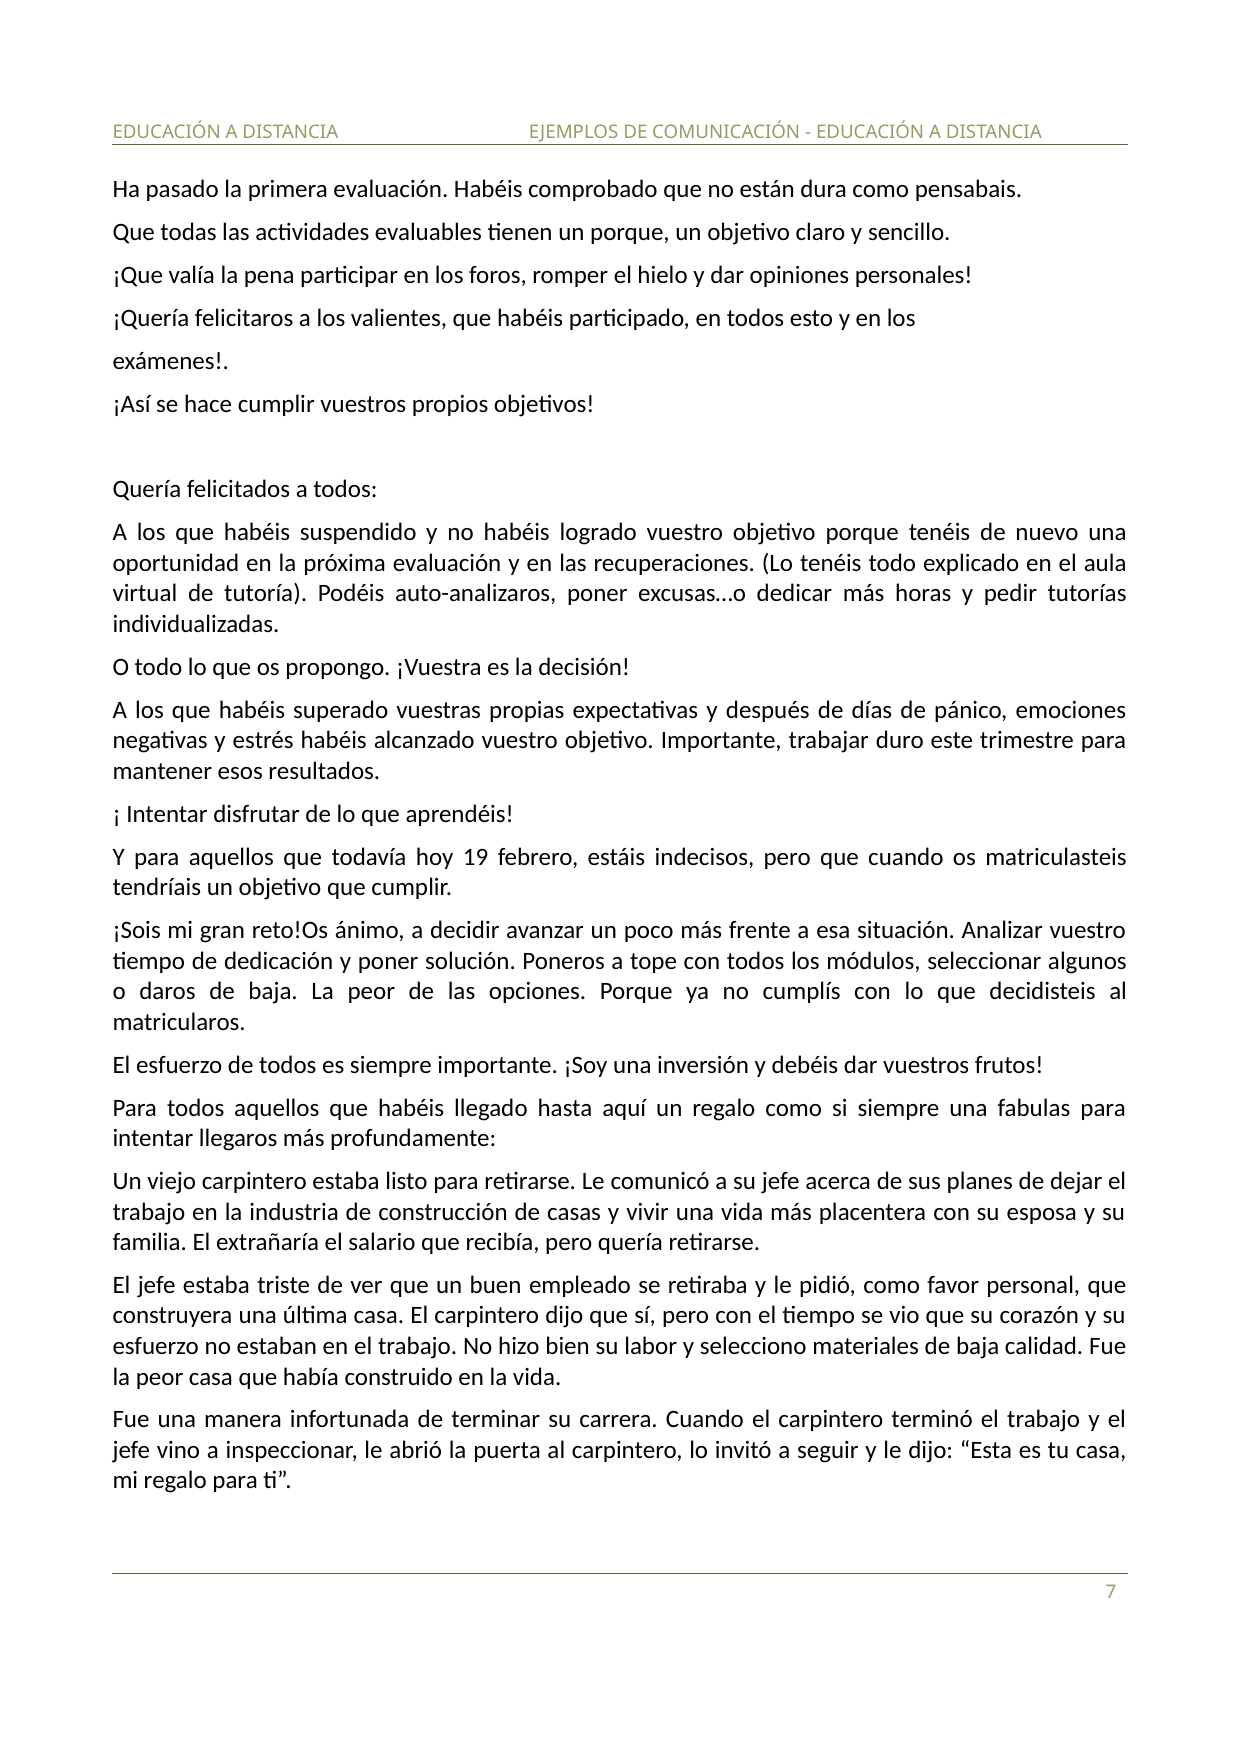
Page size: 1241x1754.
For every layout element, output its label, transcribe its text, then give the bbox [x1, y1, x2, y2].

text ¡Quería felicitaros a los valientes, que habéis participado, en todos esto y en los [112, 302, 1128, 332]
text ¡Así se hace cumplir vuestros propios objetivos! [112, 388, 1128, 418]
text Ha pasado la primera evaluación. Habéis comprobado que no están dura como pensabais. [112, 173, 1128, 204]
text El jefe estaba triste de ver que un buen empleado se retiraba y le pidió, como favor personal, que construyera una última casa. El carpintero dijo que sí, pero con el tiempo se vio que su corazón y su esfuerzo no estaban en el trabajo. No hizo bien su labor y selecciono materiales de baja calidad. Fue la peor casa que había construido en la vida. [112, 1269, 1128, 1391]
text ¡Que valía la pena participar en los foros, romper el hielo y dar opiniones personales! [112, 259, 1128, 289]
text Y para aquellos que todavía hoy 19 febrero, estáis indecisos, pero que cuando os matriculasteis tendríais un objetivo que cumplir. [112, 841, 1128, 902]
text Quería felicitados a todos: [112, 474, 1128, 504]
text exámenes!. [112, 345, 1128, 375]
text A los que habéis suspendido y no habéis logrado vuestro objetivo porque tenéis de nuevo una oportunidad en la próxima evaluación y en las recuperaciones. (Lo tenéis todo explicado en el aula virtual de tutoría). Podéis auto-analizaros, poner excusas…o dedicar más horas y pedir tutorías individualizadas. [112, 517, 1128, 639]
text Para todos aquellos que habéis llegado hasta aquí un regalo como si siempre una fabulas para intentar llegaros más profundamente: [112, 1092, 1128, 1153]
text Que todas las actividades evaluables tienen un porque, un objetivo claro y sencillo. [112, 216, 1128, 247]
text ¡Sois mi gran reto!Os ánimo, a decidir avanzar un poco más frente a esa situación. Analizar vuestro tiempo de dedicación y poner solución. Poneros a tope con todos los módulos, seleccionar algunos o daros de baja. La peor de las opciones. Porque ya no cumplís con lo que decidisteis al matricularos. [112, 914, 1128, 1036]
text El esfuerzo de todos es siempre importante. ¡Soy una inversión y debéis dar vuestros frutos! [112, 1049, 1128, 1079]
text Un viejo carpintero estaba listo para retirarse. Le comunicó a su jefe acerca de sus planes de dejar el trabajo en la industria de construcción de casas y vivir una vida más placentera con su esposa y su familia. El extrañaría el salario que recibía, pero quería retirarse. [112, 1165, 1128, 1257]
text Fue una manera infortunada de terminar su carrera. Cuando el carpintero terminó el trabajo y el jefe vino a inspeccionar, le abrió la puerta al carpintero, lo invitó a seguir y le dijo: “Esta es tu casa, mi regalo para ti”. [112, 1403, 1128, 1495]
text A los que habéis superado vuestras propias expectativas y después de días de pánico, emociones negativas y estrés habéis alcanzado vuestro objetivo. Importante, trabajar duro este trimestre para mantener esos resultados. [112, 694, 1128, 786]
text O todo lo que os propongo. ¡Vuestra es la decisión! [112, 651, 1128, 682]
text ¡ Intentar disfrutar de lo que aprendéis! [112, 798, 1128, 828]
